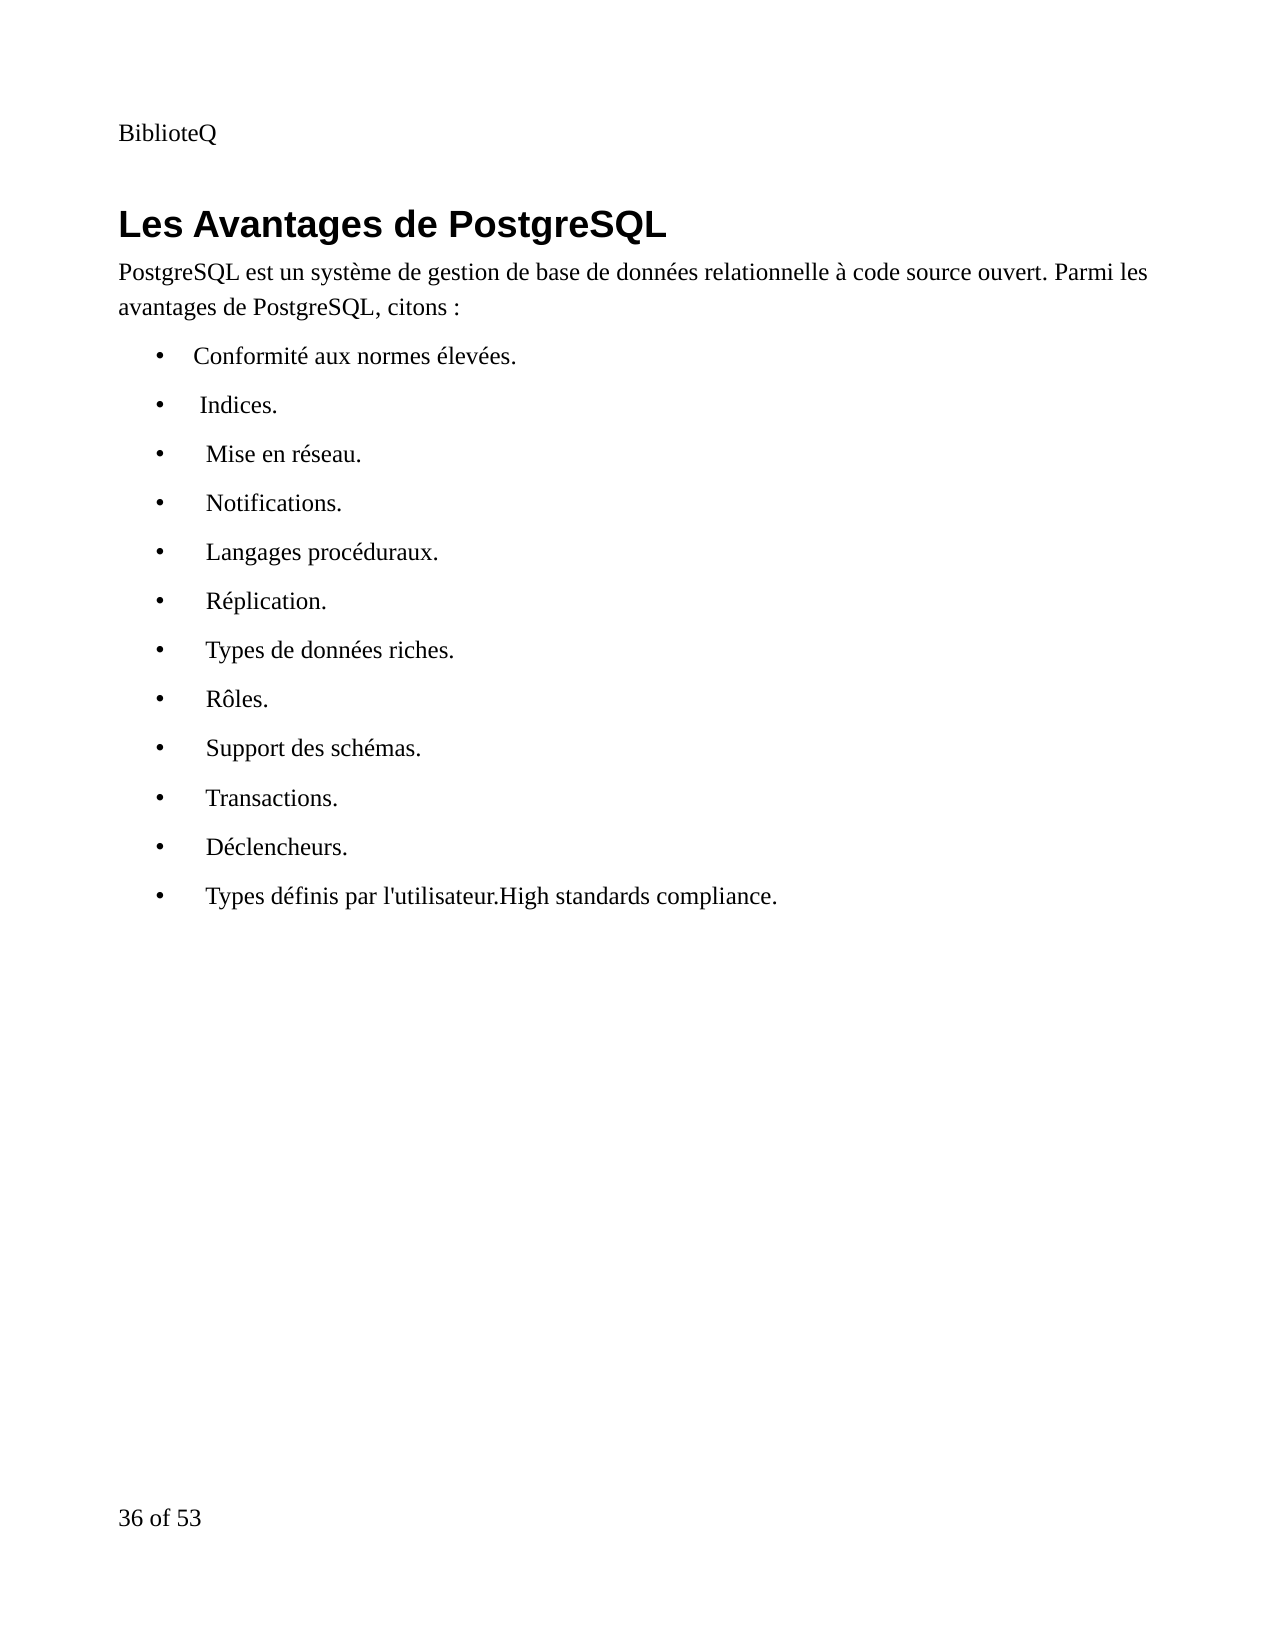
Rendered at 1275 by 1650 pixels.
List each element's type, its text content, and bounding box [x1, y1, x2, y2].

list Support des schémas. [156, 733, 1157, 762]
list Rôles. [156, 684, 1157, 713]
list Indices. [156, 390, 1157, 419]
subtitle Les Avantages de PostgreSQL [118, 201, 1157, 245]
text PostgreSQL est un système de gestion de base de données relationnelle à code source ouvert. Parmi les avantages de PostgreSQL, citons : [118, 257, 1157, 321]
list Types de données riches. [156, 635, 1157, 664]
list Conformité aux normes élevées. [156, 341, 1157, 370]
list Mise en réseau. [156, 439, 1157, 468]
list Réplication. [156, 586, 1157, 615]
list Langages procéduraux. [156, 537, 1157, 566]
list Déclencheurs. [156, 832, 1157, 860]
list Types définis par l'utilisateur.High standards compliance. [156, 881, 1157, 909]
list Transactions. [156, 783, 1157, 811]
list Notifications. [156, 488, 1157, 517]
